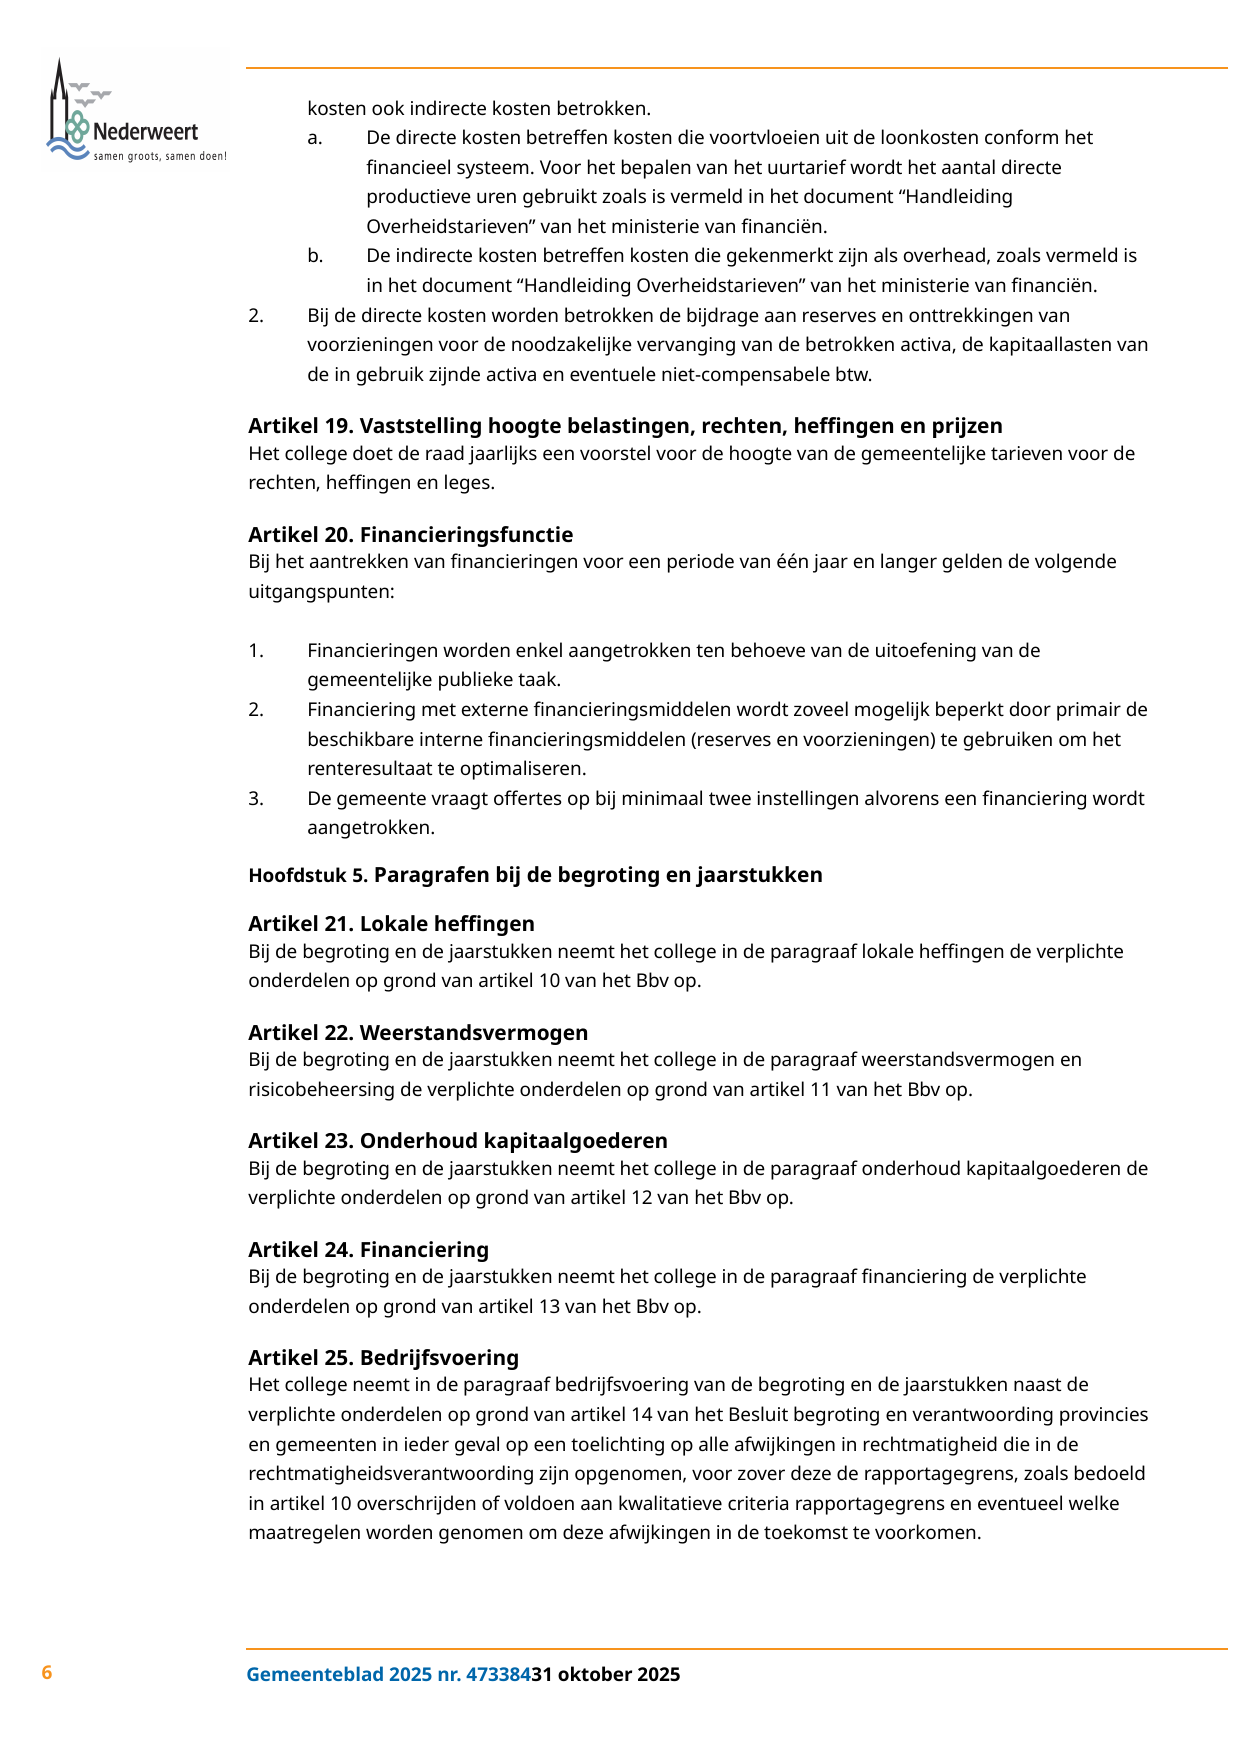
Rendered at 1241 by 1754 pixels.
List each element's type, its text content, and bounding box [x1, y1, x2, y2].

text Artikel 20. Financieringsfunctie [248, 520, 1152, 548]
list De indirecte kosten betreffen kosten die gekenmerkt zijn als overhead, zoals vermeld is in het document “Handleiding Overheidstarieven” van het ministerie van financiën. [307, 243, 1152, 298]
text Artikel 21. Lokale heffingen [248, 909, 1152, 938]
text Artikel 23. Onderhoud kapitaalgoederen [248, 1126, 1152, 1155]
text Bij de begroting en de jaarstukken neemt het college in de paragraaf onderhoud kapitaalgoederen de verplichte onderdelen op grond van artikel 12 van het Bbv op. [248, 1155, 1152, 1210]
list De directe kosten betreffen kosten die voortvloeien uit de loonkosten conform het financieel systeem. Voor het bepalen van het uurtarief wordt het aantal directe productieve uren gebruikt zoals is vermeld in het document “Handleiding Overheidstarieven” van het ministerie van financiën. [307, 124, 1152, 239]
list kosten ook indirecte kosten betrokken. [248, 95, 1152, 121]
list Financiering met externe financieringsmiddelen wordt zoveel mogelijk beperkt door primair de beschikbare interne financieringsmiddelen (reserves en voorzieningen) te gebruiken om het renteresultaat te optimaliseren. [248, 696, 1152, 781]
text Artikel 25. Bedrijfsvoering [248, 1343, 1152, 1372]
picture [41, 47, 231, 172]
text Bij het aantrekken van financieringen voor een periode van één jaar en langer gelden de volgende uitgangspunten: [248, 548, 1152, 604]
text Bij de begroting en de jaarstukken neemt het college in de paragraaf weerstandsvermogen en risicobeheersing de verplichte onderdelen op grond van artikel 11 van het Bbv op. [248, 1046, 1152, 1102]
text Bij de begroting en de jaarstukken neemt het college in de paragraaf financiering de verplichte onderdelen op grond van artikel 13 van het Bbv op. [248, 1263, 1152, 1318]
text Het college neemt in de paragraaf bedrijfsvoering van de begroting en de jaarstukken naast de verplichte onderdelen op grond van artikel 14 van het Besluit begroting en verantwoording provincies en gemeenten in ieder geval op een toelichting op alle afwijkingen in rechtmatigheid die in de rechtmatigheidsverantwoording zijn opgenomen, voor zover deze de rapportagegrens, zoals bedoeld in artikel 10 overschrijden of voldoen aan kwalitatieve criteria rapportagegrens en eventueel welke maatregelen worden genomen om deze afwijkingen in de toekomst te voorkomen. [248, 1372, 1152, 1545]
text Het college doet de raad jaarlijks een voorstel voor de hoogte van de gemeentelijke tarieven voor de rechten, heffingen en leges. [248, 440, 1152, 495]
text Bij de begroting en de jaarstukken neemt het college in de paragraaf lokale heffingen de verplichte onderdelen op grond van artikel 10 van het Bbv op. [248, 938, 1152, 993]
text Artikel 22. Weerstandsvermogen [248, 1018, 1152, 1046]
text Hoofdstuk 5. Paragrafen bij de begroting en jaarstukken [248, 860, 1152, 889]
list Bij de directe kosten worden betrokken de bijdrage aan reserves en onttrekkingen van voorzieningen voor de noodzakelijke vervanging van de betrokken activa, de kapitaallasten van de in gebruik zijnde activa en eventuele niet-compensabele btw. [248, 302, 1152, 387]
list De gemeente vraagt offertes op bij minimaal twee instellingen alvorens een financiering wordt aangetrokken. [248, 785, 1152, 840]
list Financieringen worden enkel aangetrokken ten behoeve van de uitoefening van de gemeentelijke publieke taak. [248, 637, 1152, 692]
text Artikel 24. Financiering [248, 1235, 1152, 1263]
text Artikel 19. Vaststelling hoogte belastingen, rechten, heffingen en prijzen [248, 411, 1152, 440]
